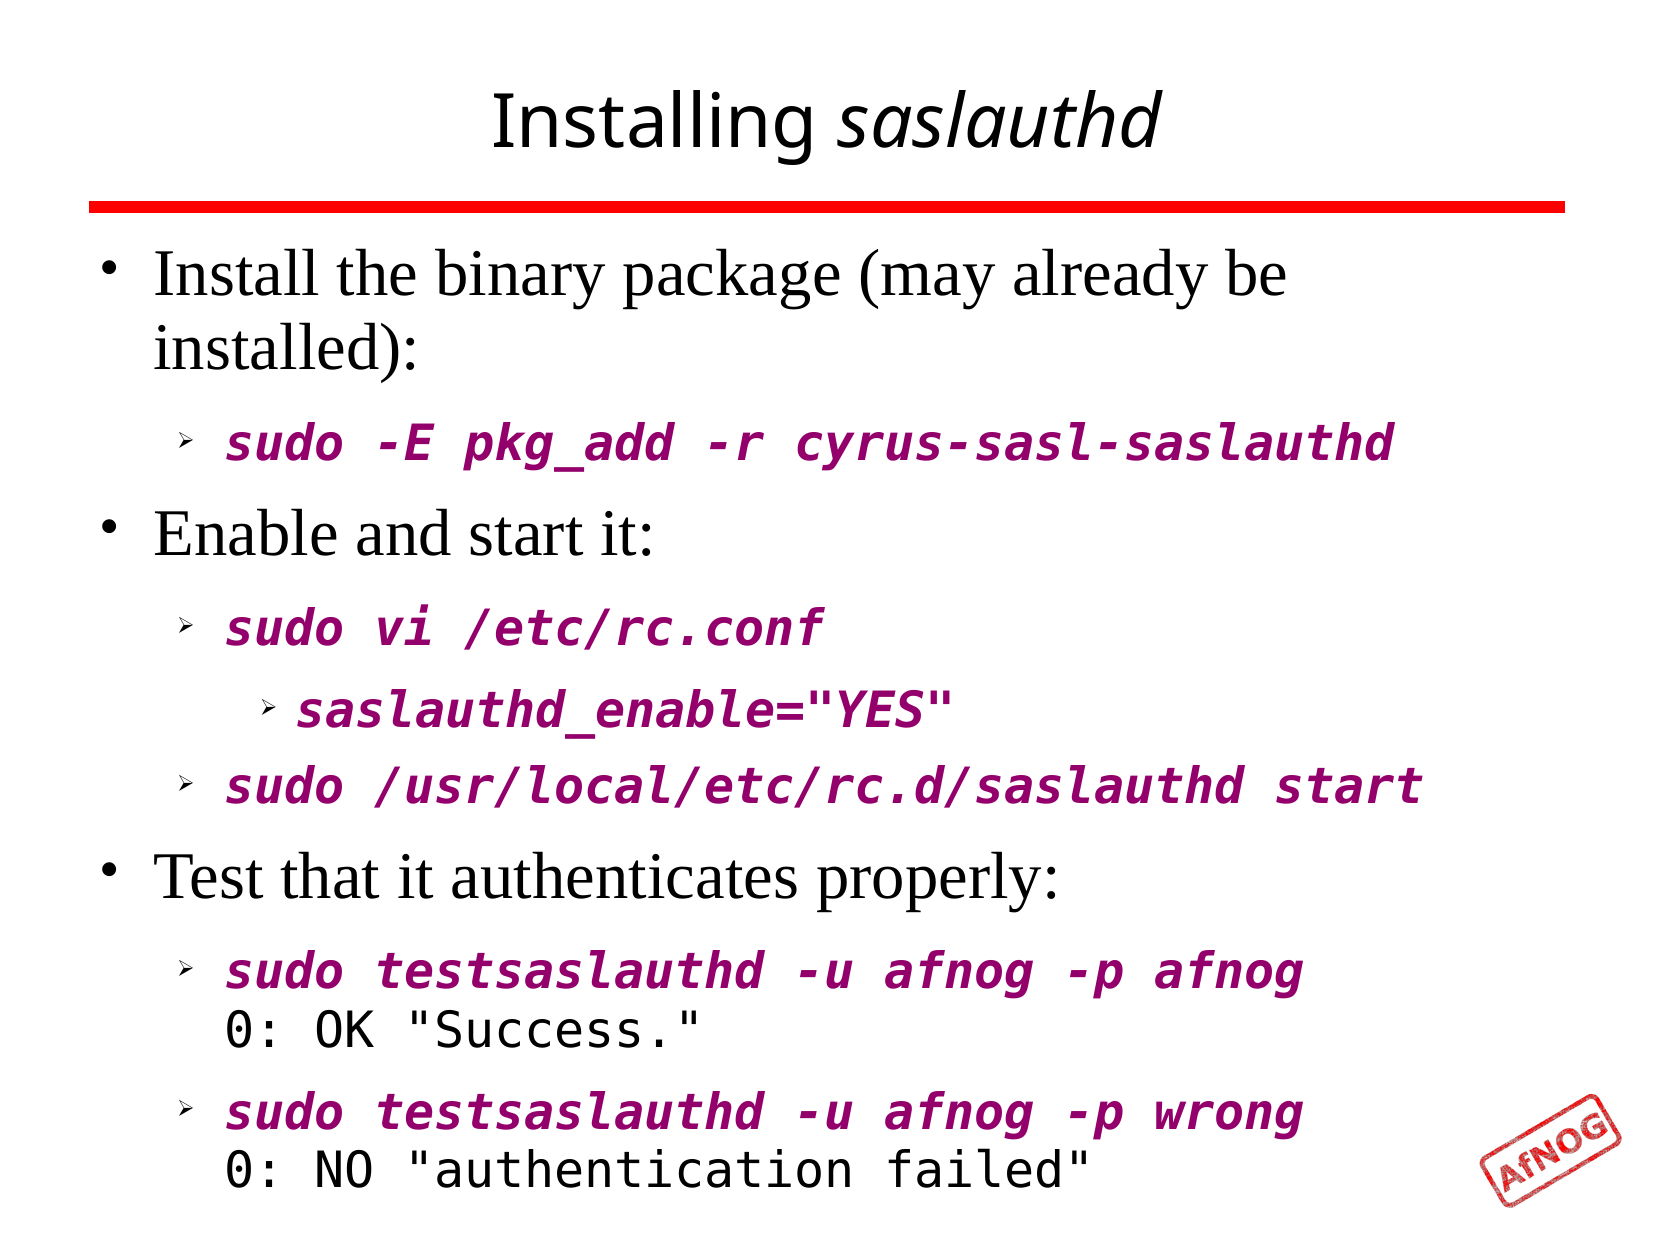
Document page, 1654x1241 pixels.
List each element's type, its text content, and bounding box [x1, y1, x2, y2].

picture [1476, 1090, 1625, 1211]
list Install the binary package (may already be installed): sudo -E pkg_add -r cyrus-sasl-saslauthd Enable and start it: sudo vi /etc/rc.conf saslauthd_enable="YES" sudo /usr/local/etc/rc.d/saslauthd start Test that it authenticates properly: sudo testsaslauthd -u afnog -p afnog 0: OK "Success." sudo testsaslauthd -u afnog -p wrong 0: NO "authentication failed" [82, 236, 1571, 1200]
title Installing saslauthd [88, 29, 1565, 207]
